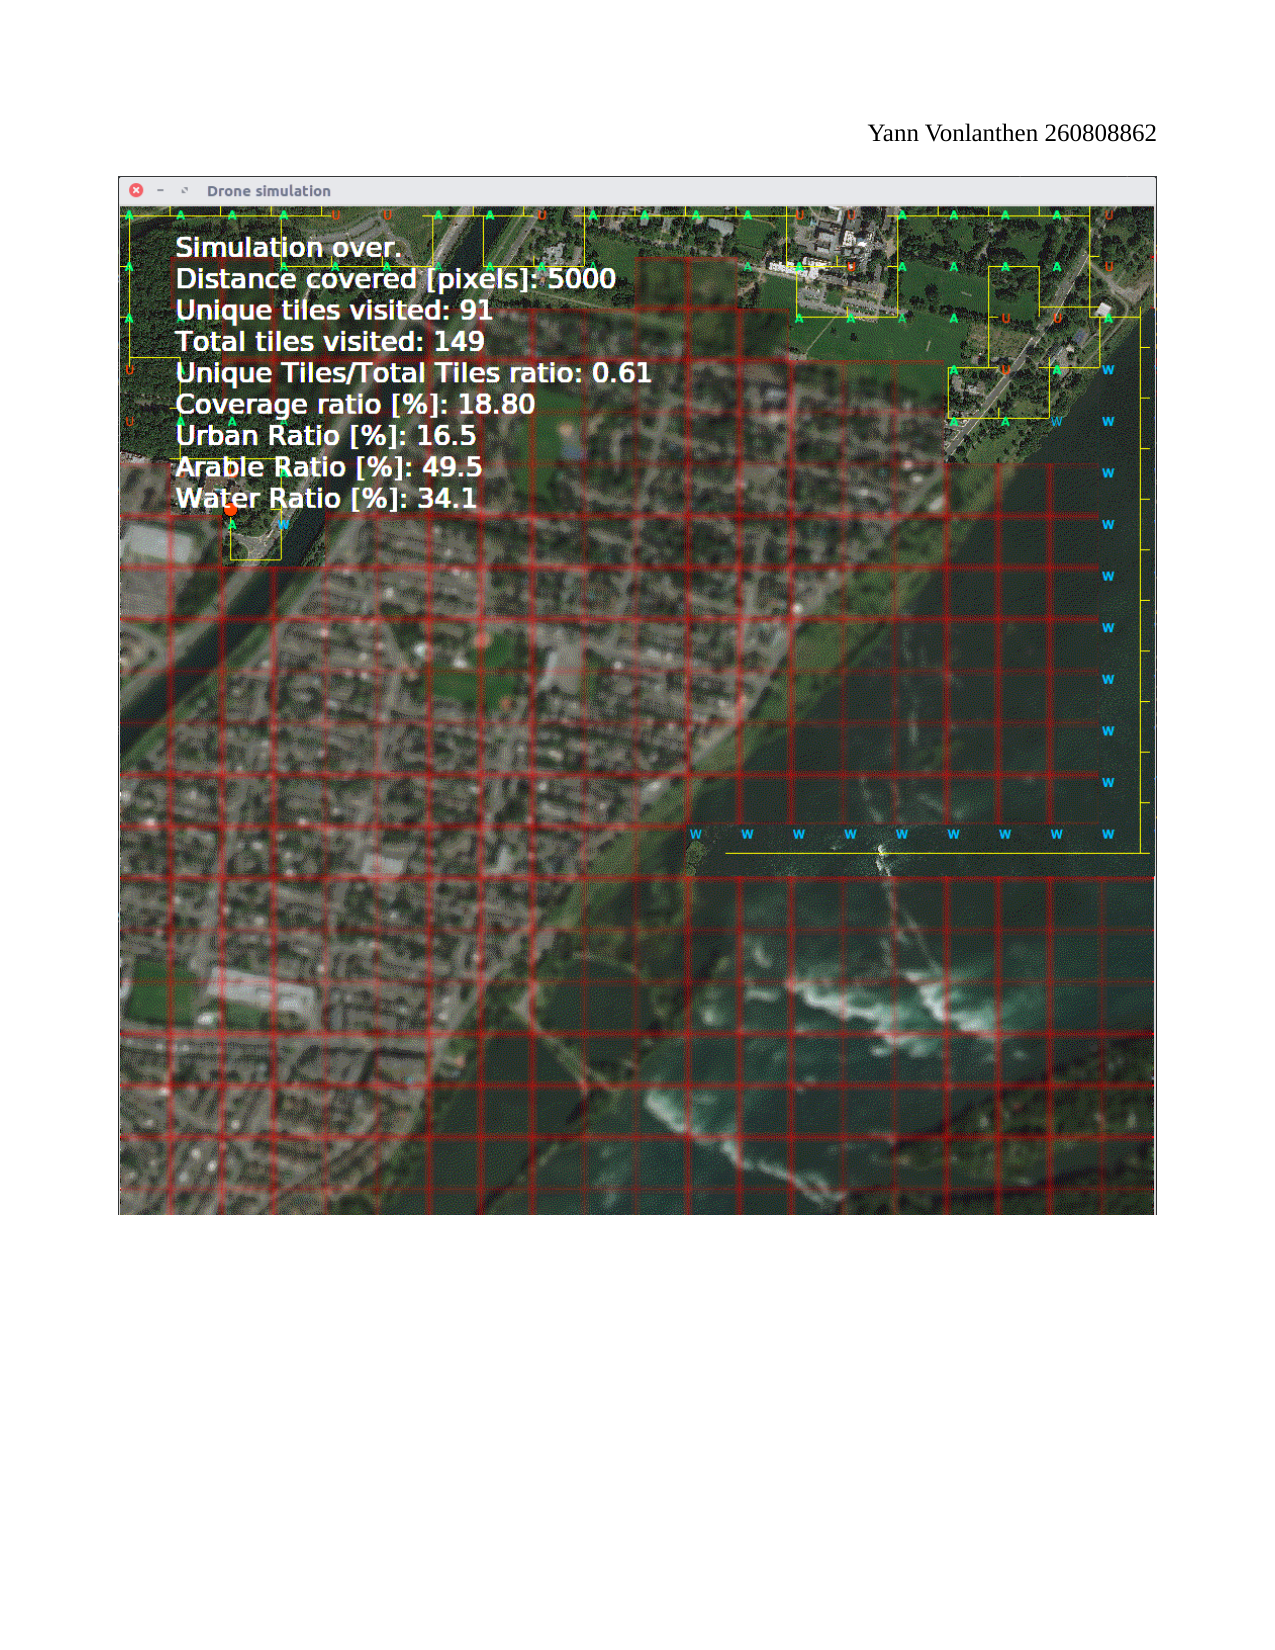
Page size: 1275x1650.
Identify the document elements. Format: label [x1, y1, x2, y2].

picture [118, 176, 1157, 1215]
